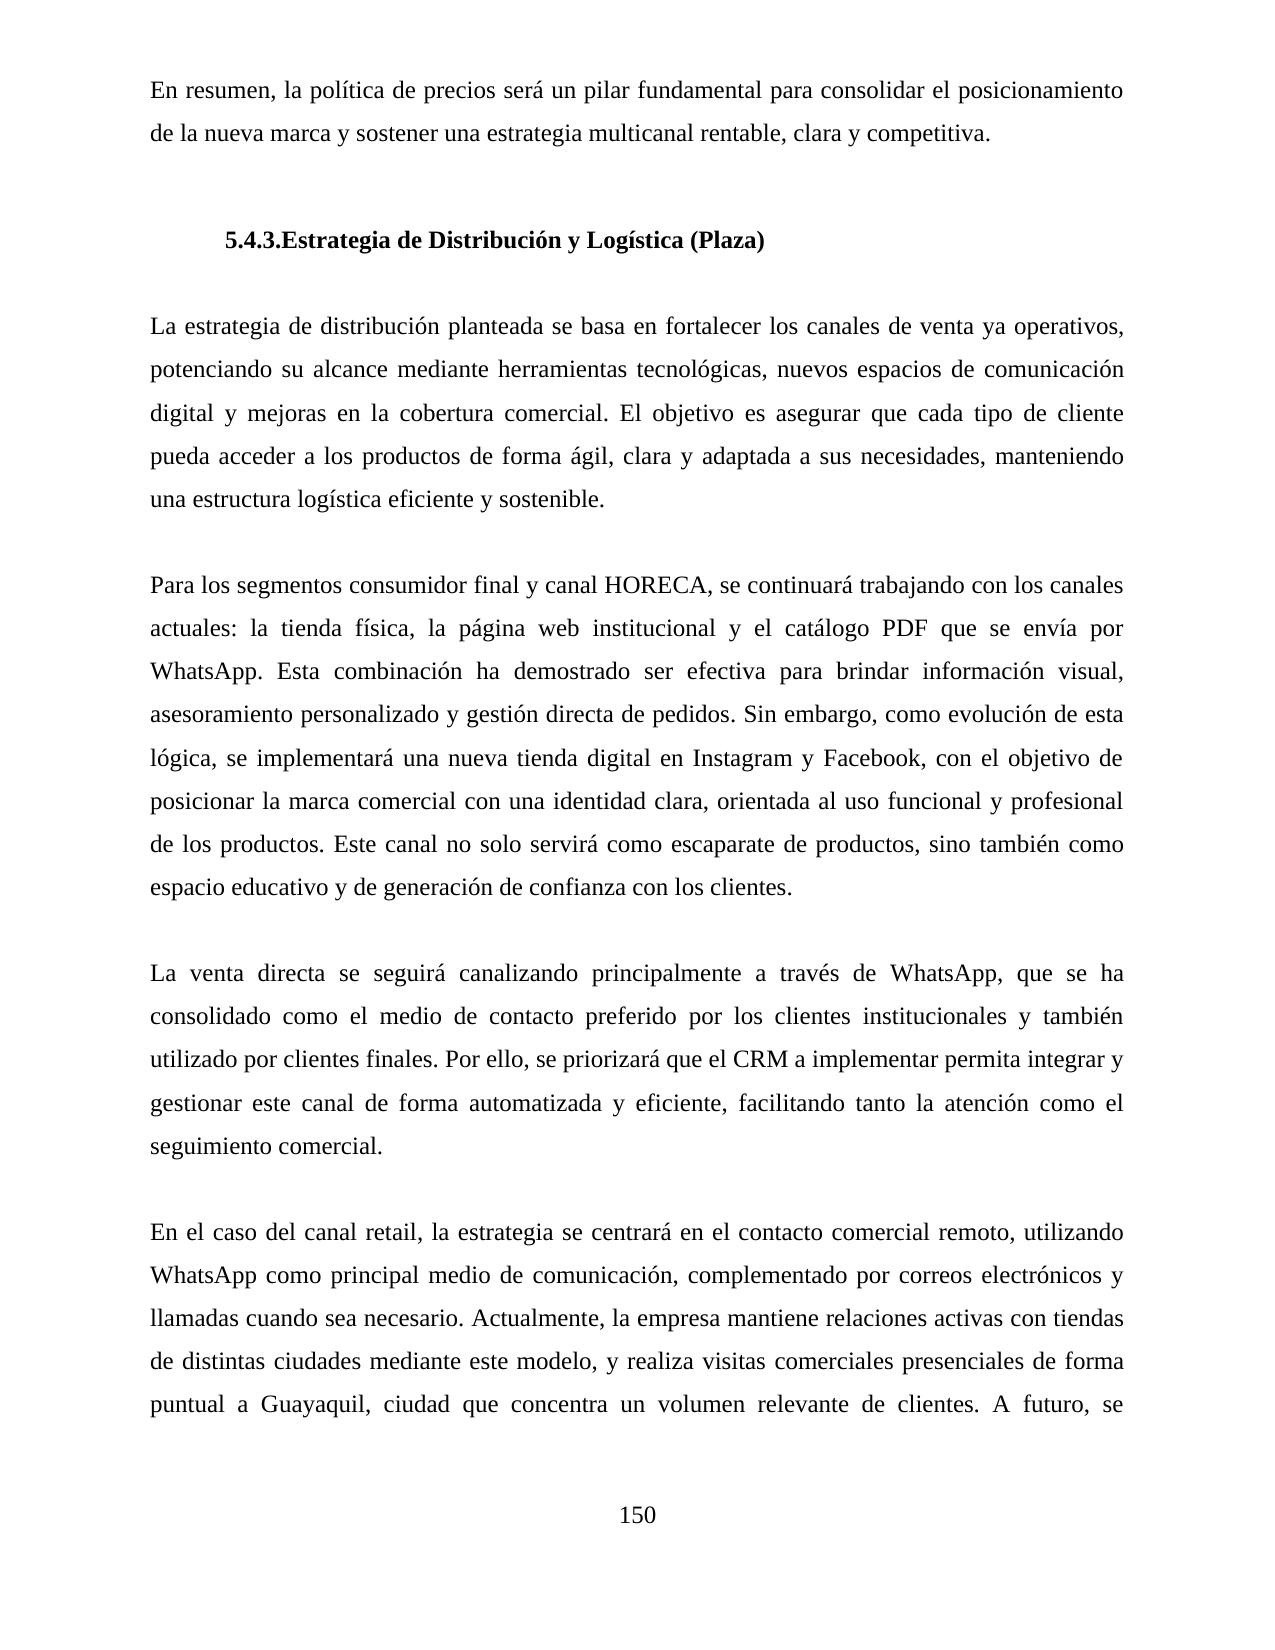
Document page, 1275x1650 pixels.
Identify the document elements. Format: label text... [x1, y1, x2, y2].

text La venta directa se seguirá canalizando principalmente a través de WhatsApp, que se ha consolidado como el medio de contacto preferido por los clientes institucionales y también utilizado por clientes finales. Por ello, se priorizará que el CRM a implementar permita integrar y gestionar este canal de forma automatizada y eficiente, facilitando tanto la atención como el seguimiento comercial. [150, 958, 1125, 1159]
list Estrategia de Distribución y Logística (Plaza) [225, 225, 1125, 254]
text La estrategia de distribución planteada se basa en fortalecer los canales de venta ya operativos, potenciando su alcance mediante herramientas tecnológicas, nuevos espacios de comunicación digital y mejoras en la cobertura comercial. El objetivo es asegurar que cada tipo de cliente pueda acceder a los productos de forma ágil, clara y adaptada a sus necesidades, manteniendo una estructura logística eficiente y sostenible. [150, 311, 1125, 513]
text En el caso del canal retail, la estrategia se centrará en el contacto comercial remoto, utilizando WhatsApp como principal medio de comunicación, complementado por correos electrónicos y llamadas cuando sea necesario. Actualmente, la empresa mantiene relaciones activas con tiendas de distintas ciudades mediante este modelo, y realiza visitas comerciales presenciales de forma puntual a Guayaquil, ciudad que concentra un volumen relevante de clientes. A futuro, se [150, 1217, 1125, 1418]
text Para los segmentos consumidor final y canal HORECA, se continuará trabajando con los canales actuales: la tienda física, la página web institucional y el catálogo PDF que se envía por WhatsApp. Esta combinación ha demostrado ser efectiva para brindar información visual, asesoramiento personalizado y gestión directa de pedidos. Sin embargo, como evolución de esta lógica, se implementará una nueva tienda digital en Instagram y Facebook, con el objetivo de posicionar la marca comercial con una identidad clara, orientada al uso funcional y profesional de los productos. Este canal no solo servirá como escaparate de productos, sino también como espacio educativo y de generación de confianza con los clientes. [150, 570, 1125, 901]
text En resumen, la política de precios será un pilar fundamental para consolidar el posicionamiento de la nueva marca y sostener una estrategia multicanal rentable, clara y competitiva. [150, 75, 1125, 147]
